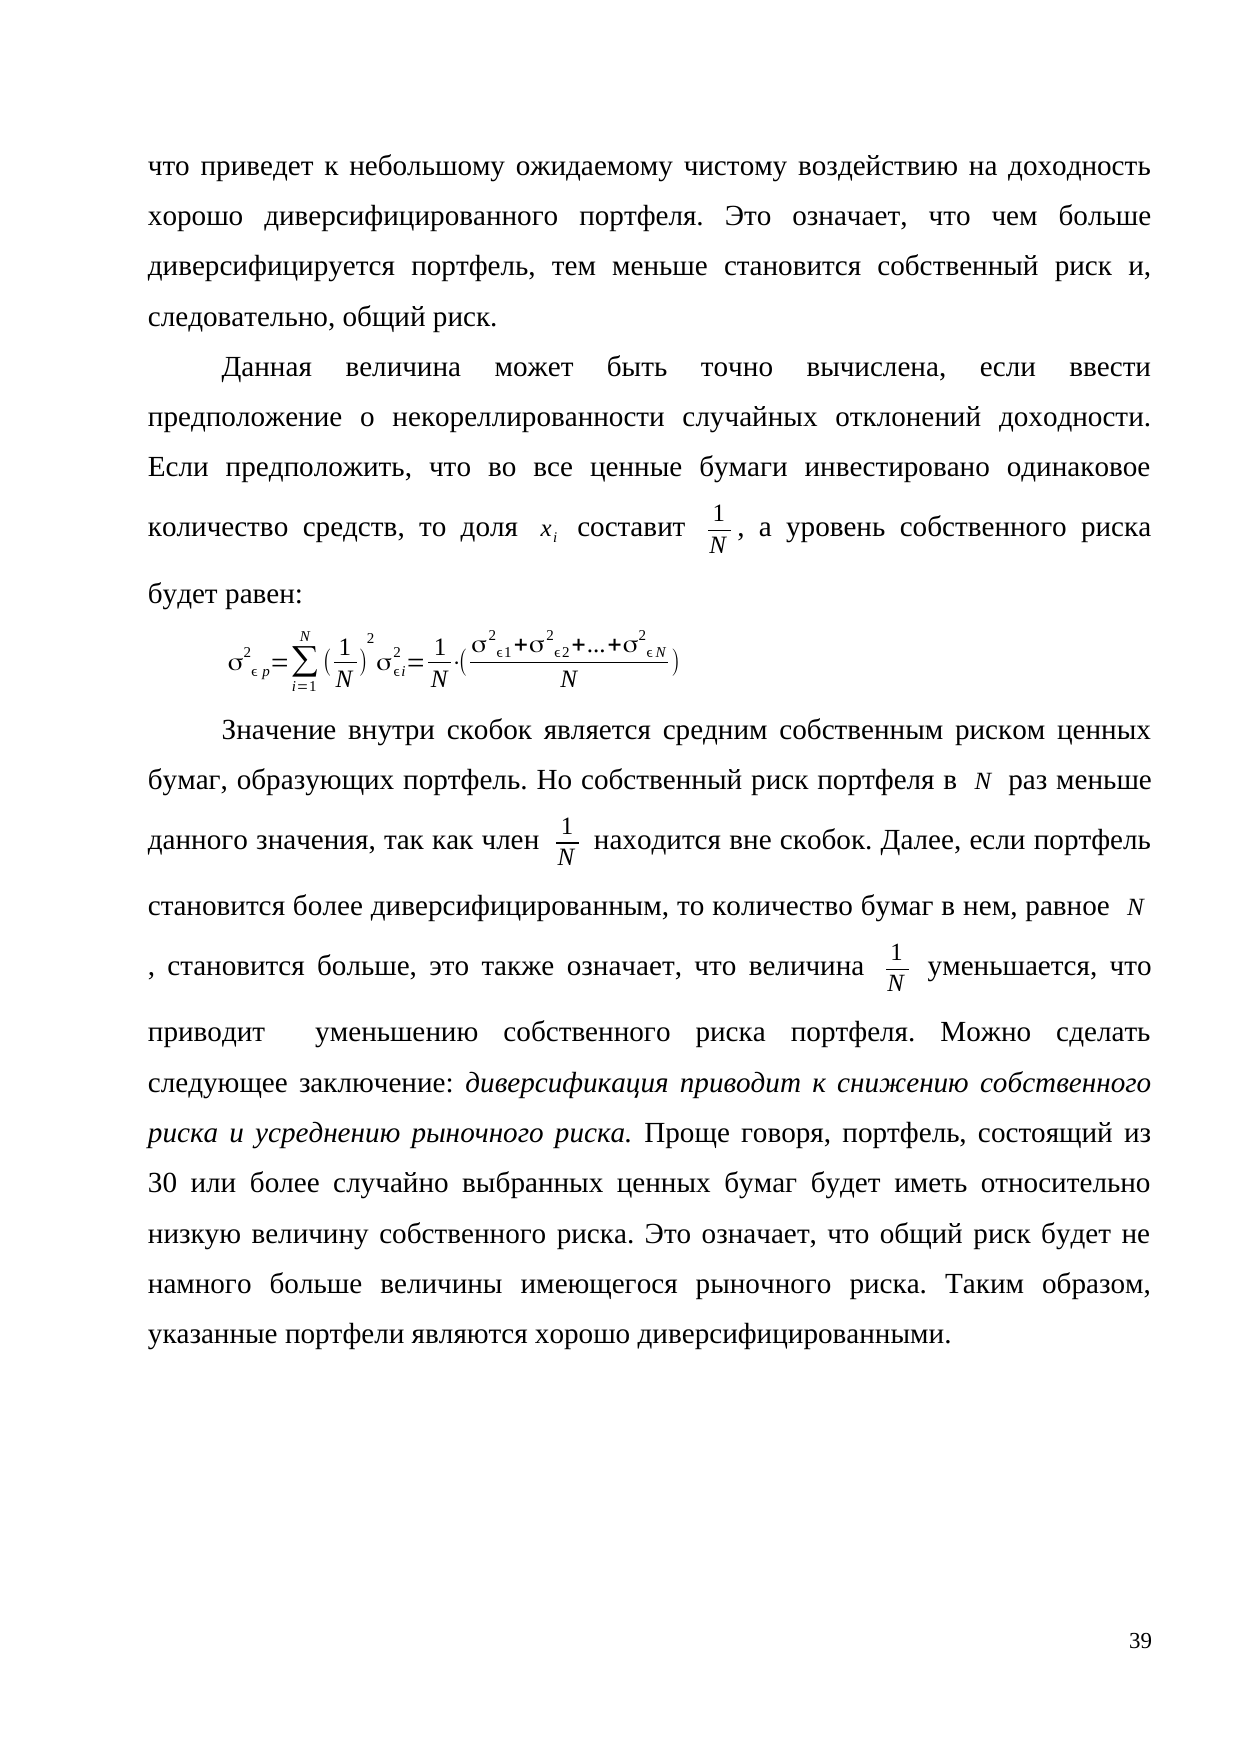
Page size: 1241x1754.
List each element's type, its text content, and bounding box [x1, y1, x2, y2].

text что приведет к небольшому ожидаемому чистому воздействию на доходность хорошо диверсифицированного портфеля. Это означает, что чем больше диверсифицируется портфель, тем меньше становится собственный риск и, следовательно, общий риск. [148, 148, 1152, 332]
text Значение внутри скобок является средним собственным риском ценных бумаг, образующих портфель. Но собственный риск портфеля в раз меньше данного значения, так как член находится вне скобок. Далее, если портфель становится более диверсифицированным, то количество бумаг в нем, равное , становится больше, это также означает, что величина уменьшается, что приводит уменьшению собственного риска портфеля. Можно сделать следующее заключение: диверсификация приводит к снижению собственного риска и усреднению рыночного риска. Проще говоря, портфель, состоящий из 30 или более случайно выбранных ценных бумаг будет иметь относительно низкую величину собственного риска. Это означает, что общий риск будет не намного больше величины имеющегося рыночного риска. Таким образом, указанные портфели являются хорошо диверсифицированными. [148, 712, 1152, 1350]
text Данная величина может быть точно вычислена, если ввести предположение о некореллированности случайных отклонений доходности. Если предположить, что во все ценные бумаги инвестировано одинаковое количество средств, то доля составит , а уровень собственного риска будет равен: [148, 349, 1152, 609]
